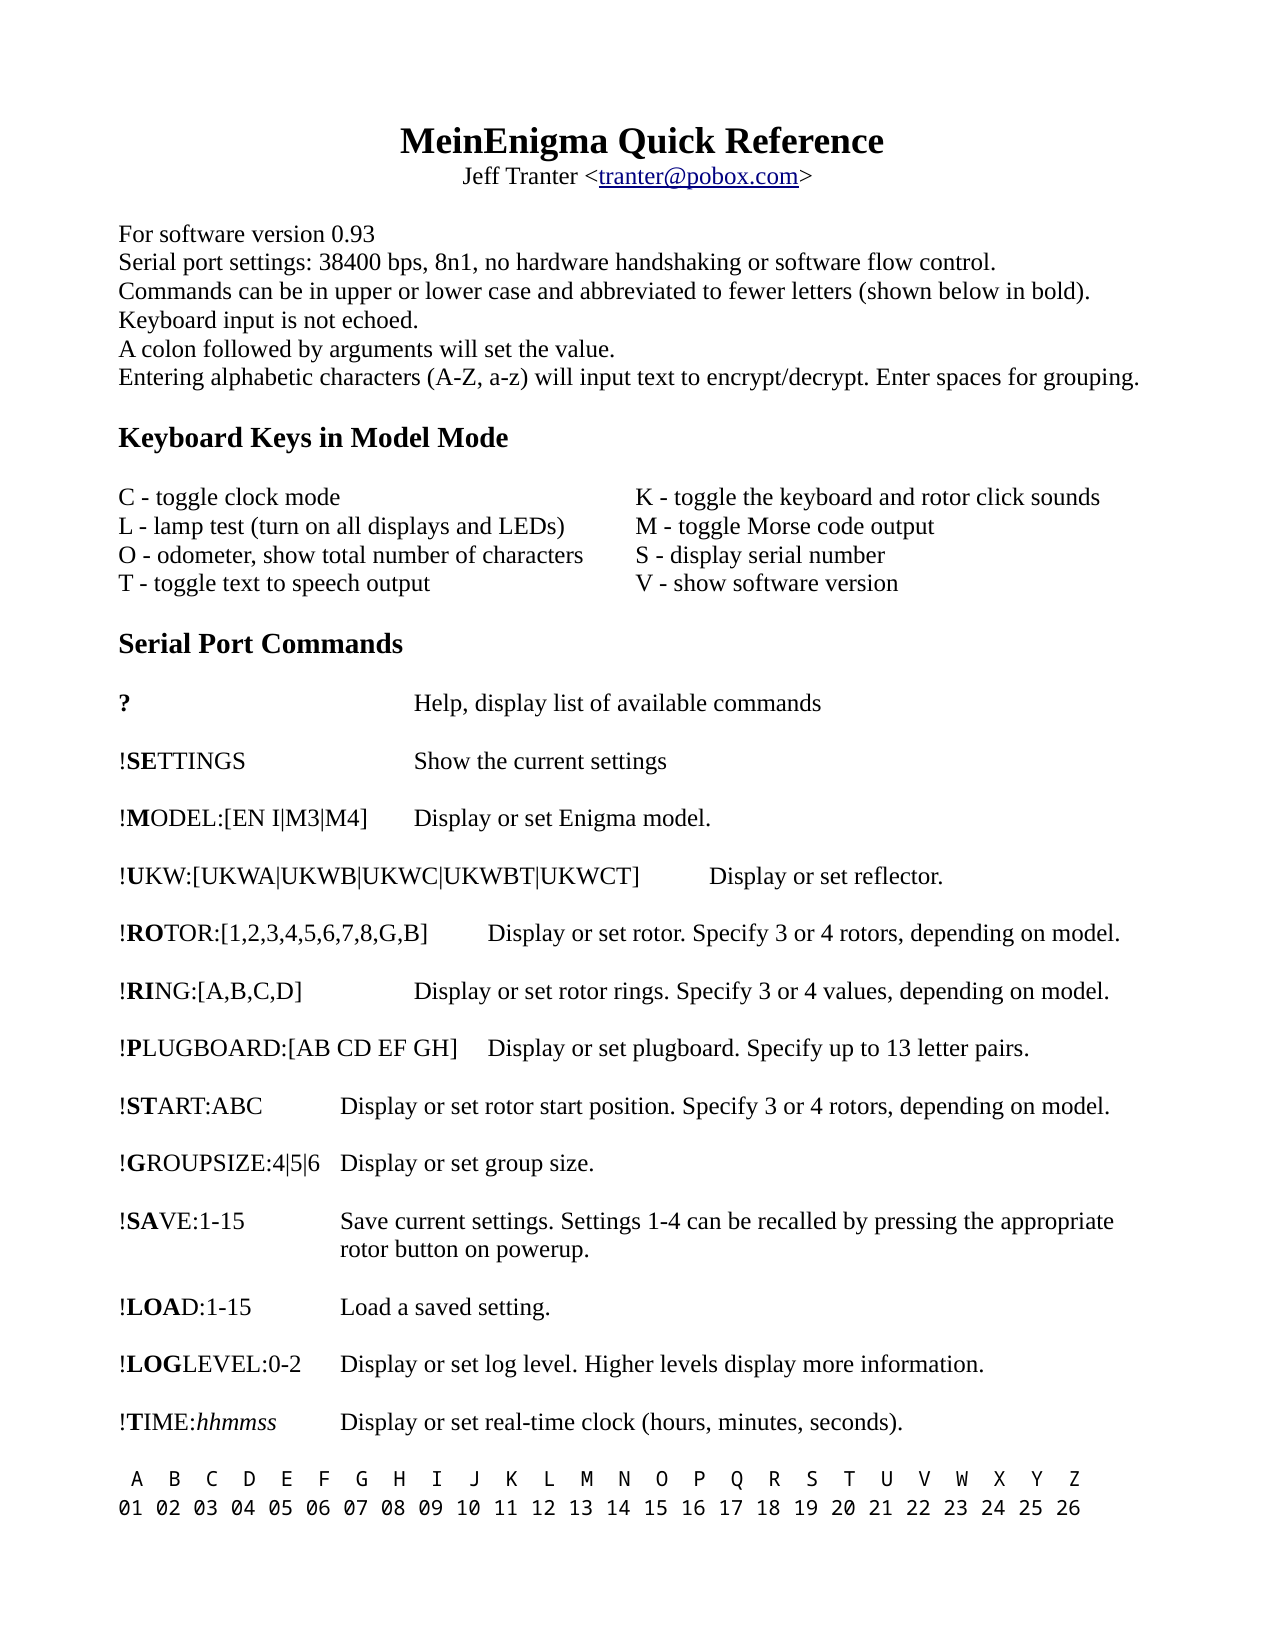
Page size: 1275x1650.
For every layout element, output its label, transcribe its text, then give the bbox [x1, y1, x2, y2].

text ? Help, display list of available commands [118, 688, 1157, 717]
text !TIME:hhmmss Display or set real-time clock (hours, minutes, seconds). [118, 1407, 1157, 1436]
text Serial Port Commands [118, 626, 1157, 659]
text !ROTOR:[1,2,3,4,5,6,7,8,G,B] Display or set rotor. Specify 3 or 4 rotors, depending on model. [118, 918, 1157, 947]
text A B C D E F G H I J K L M N O P Q R S T U V W X Y Z [118, 1464, 1157, 1493]
text Entering alphabetic characters (A-Z, a-z) will input text to encrypt/decrypt. Enter spaces for grouping. [118, 362, 1157, 391]
text Keyboard Keys in Model Mode [118, 420, 1157, 453]
text T - toggle text to speech output V - show software version [118, 568, 1157, 597]
text !SAVE:1-15 Save current settings. Settings 1-4 can be recalled by pressing the appropriate [118, 1206, 1157, 1234]
text !START:ABC Display or set rotor start position. Specify 3 or 4 rotors, depending on model. [118, 1091, 1157, 1119]
text Jeff Tranter <tranter@pobox.com> [118, 161, 1157, 190]
text Keyboard input is not echoed. [118, 305, 1157, 334]
text rotor button on powerup. [118, 1234, 1157, 1263]
text MeinEnigma Quick Reference [118, 118, 1157, 161]
text !RING:[A,B,C,D] Display or set rotor rings. Specify 3 or 4 values, depending on model. [118, 976, 1157, 1004]
text For software version 0.93 [118, 219, 1157, 247]
text !UKW:[UKWA|UKWB|UKWC|UKWBT|UKWCT] Display or set reflector. [118, 861, 1157, 889]
text !PLUGBOARD:[AB CD EF GH] Display or set plugboard. Specify up to 13 letter pairs. [118, 1033, 1157, 1062]
text !GROUPSIZE:4|5|6 Display or set group size. [118, 1148, 1157, 1177]
text !MODEL:[EN I|M3|M4] Display or set Enigma model. [118, 803, 1157, 832]
text C - toggle clock mode K - toggle the keyboard and rotor click sounds [118, 482, 1157, 511]
text O - odometer, show total number of characters S - display serial number [118, 540, 1157, 568]
text 01 02 03 04 05 06 07 08 09 10 11 12 13 14 15 16 17 18 19 20 21 22 23 24 25 26 [118, 1493, 1157, 1521]
text L - lamp test (turn on all displays and LEDs) M - toggle Morse code output [118, 511, 1157, 540]
text !LOGLEVEL:0-2 Display or set log level. Higher levels display more information. [118, 1349, 1157, 1378]
text !LOAD:1-15 Load a saved setting. [118, 1292, 1157, 1321]
text Serial port settings: 38400 bps, 8n1, no hardware handshaking or software flow control. [118, 247, 1157, 276]
text Commands can be in upper or lower case and abbreviated to fewer letters (shown below in bold). [118, 276, 1157, 305]
text !SETTINGS Show the current settings [118, 746, 1157, 774]
text A colon followed by arguments will set the value. [118, 334, 1157, 362]
